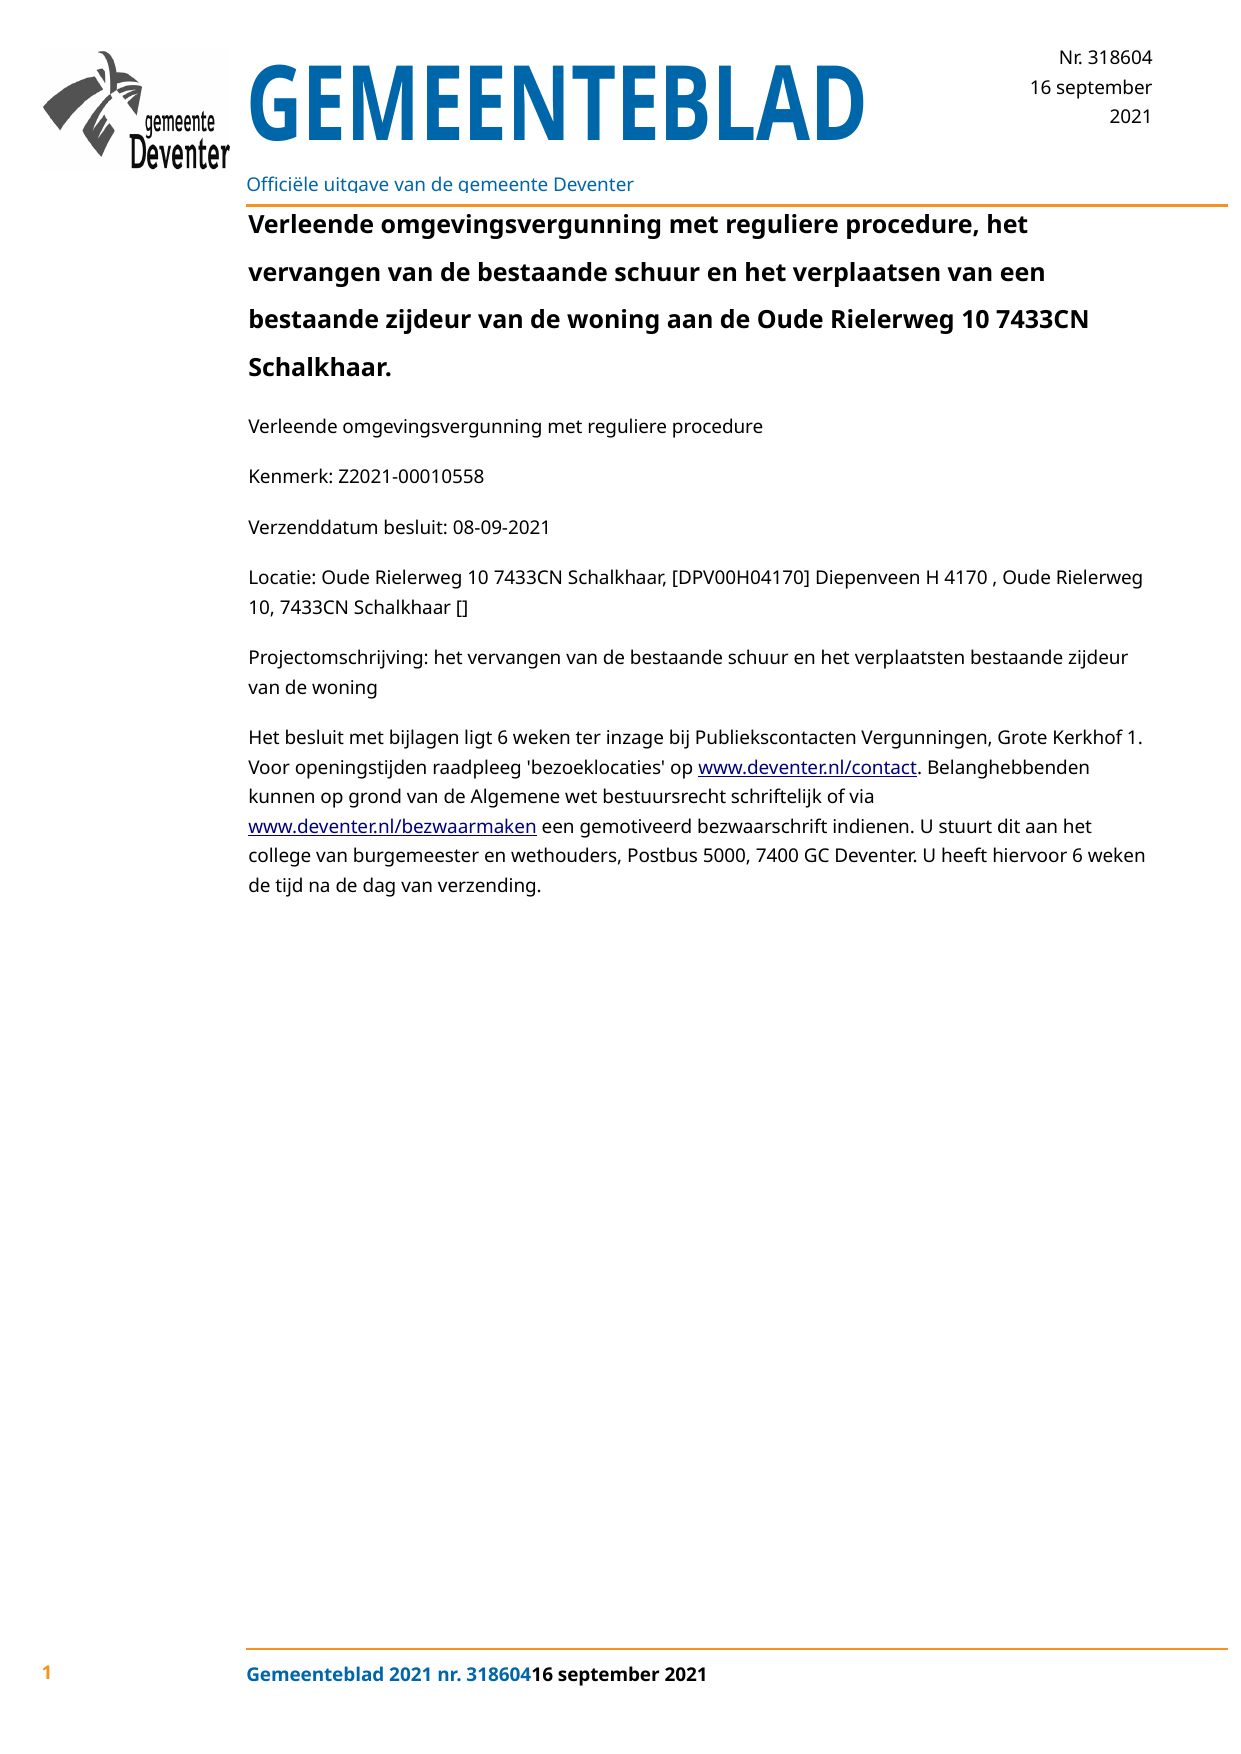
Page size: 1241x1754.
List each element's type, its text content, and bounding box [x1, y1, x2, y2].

text Het besluit met bijlagen ligt 6 weken ter inzage bij Publiekscontacten Vergunningen, Grote Kerkhof 1. Voor openingstijden raadpleeg 'bezoeklocaties' op www.deventer.nl/contact. Belanghebbenden kunnen op grond van de Algemene wet bestuursrecht schriftelijk of via www.deventer.nl/bezwaarmaken een gemotiveerd bezwaarschrift indienen. U stuurt dit aan het college van burgemeester en wethouders, Postbus 5000, 7400 GC Deventer. U heeft hiervoor 6 weken de tijd na de dag van verzending. [248, 724, 1152, 898]
text Verleende omgevingsvergunning met reguliere procedure, het vervangen van de bestaande schuur en het verplaatsen van een bestaande zijdeur van de woning aan de Oude Rielerweg 10 7433CN Schalkhaar. [248, 207, 1152, 384]
text Projectomschrijving: het vervangen van de bestaande schuur en het verplaatsten bestaande zijdeur van de woning [248, 644, 1152, 700]
text Verzenddatum besluit: 08-09-2021 [248, 514, 1152, 540]
text Verleende omgevingsvergunning met reguliere procedure [248, 413, 1152, 439]
text Kenmerk: Z2021-00010558 [248, 463, 1152, 489]
text Locatie: Oude Rielerweg 10 7433CN Schalkhaar, [DPV00H04170] Diepenveen H 4170 , Oude Rielerweg 10, 7433CN Schalkhaar [] [248, 564, 1152, 620]
picture [41, 47, 231, 172]
